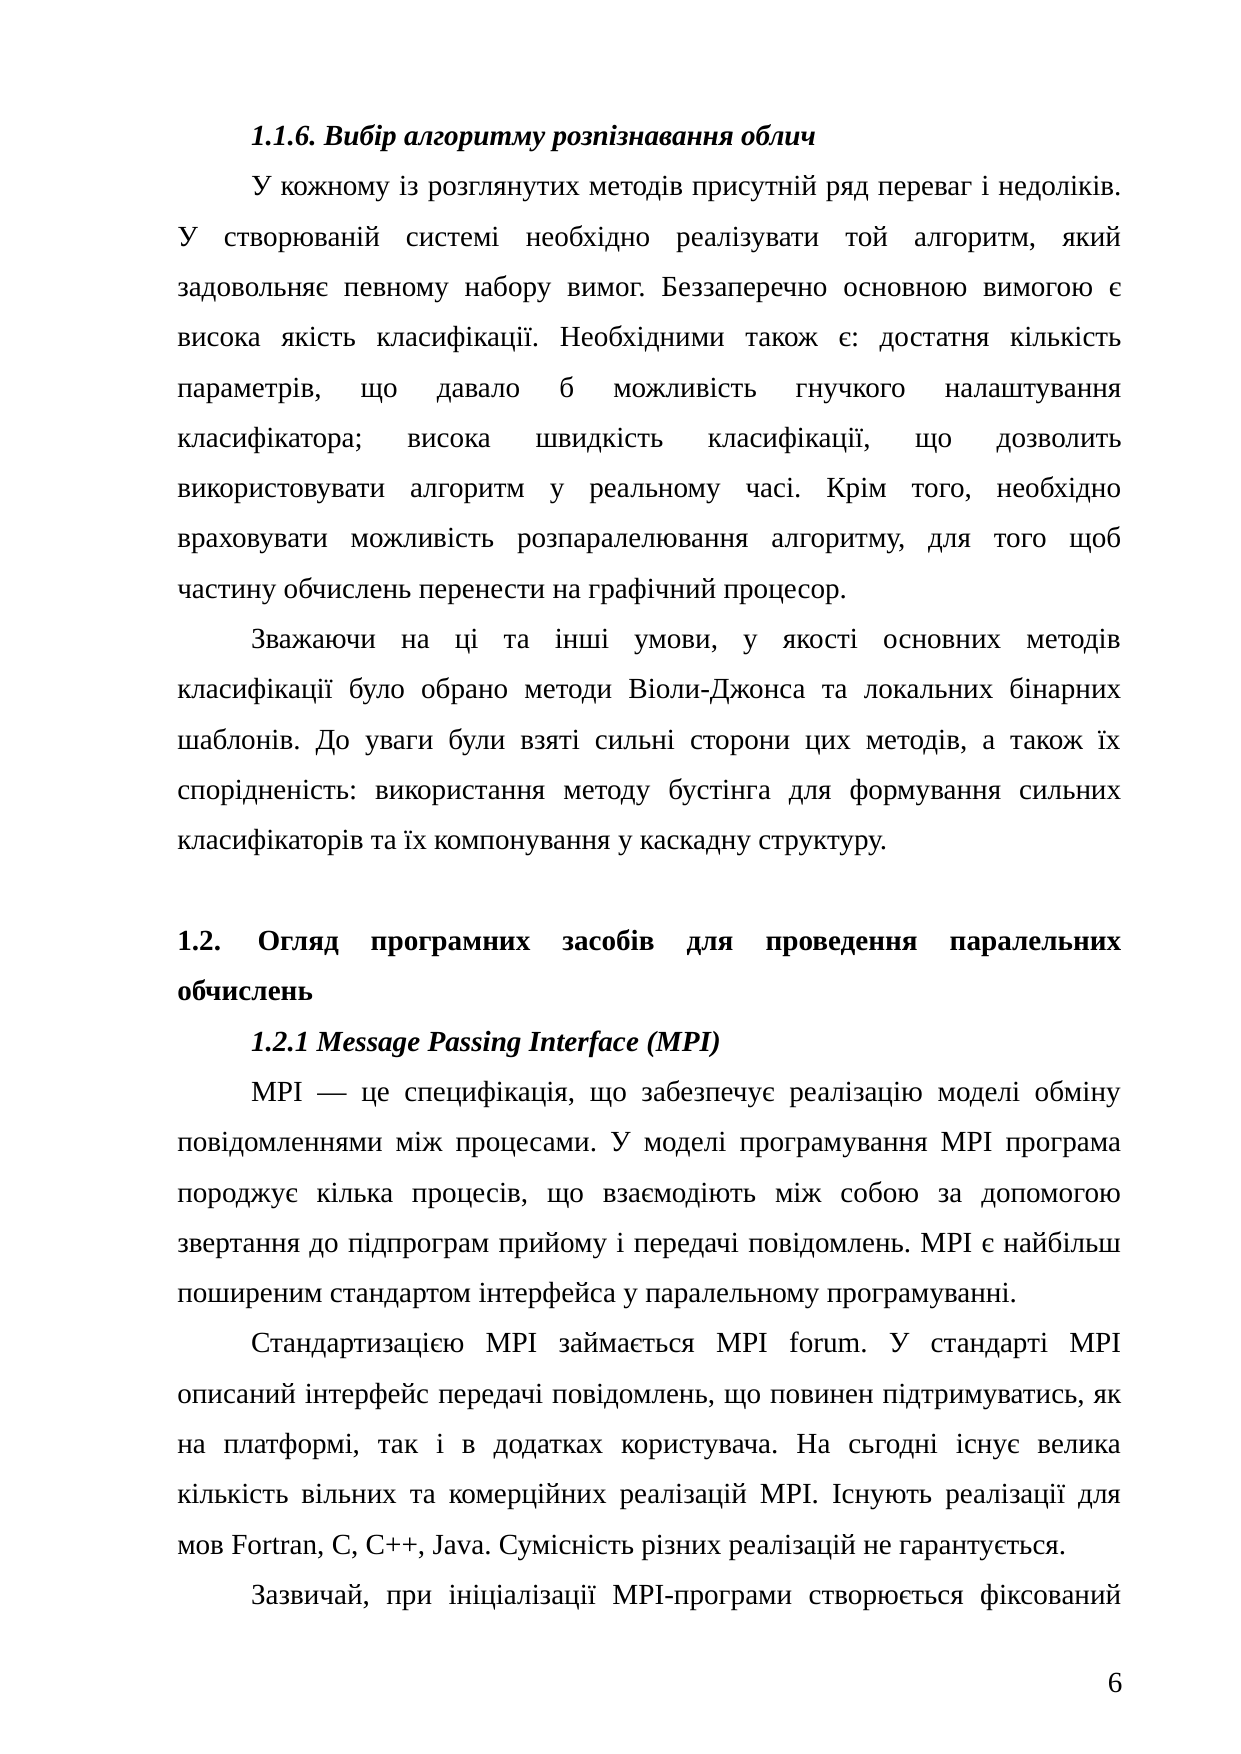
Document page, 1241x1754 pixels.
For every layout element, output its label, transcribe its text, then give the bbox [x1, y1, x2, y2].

subtitle 1.2. Огляд програмних засобів для проведення паралельних обчислень [177, 923, 1122, 1007]
text 1.2.1 Message Passing Interface (MPI) [177, 1024, 1122, 1057]
text Зазвичай, при ініціалізації MPI-програми створюється фіксований [177, 1577, 1122, 1611]
text У кожному із розглянутих методів присутній ряд переваг і недоліків. У створюваній системі необхідно реалізувати той алгоритм, який задовольняє певному набору вимог. Беззаперечно основною вимогою є висока якість класифікації. Необхідними також є: достатня кількість параметрів, що давало б можливість гнучкого налаштування класифікатора; висока швидкість класифікації, що дозволить використовувати алгоритм у реальному часі. Крім того, необхідно враховувати можливість розпаралелювання алгоритму, для того щоб частину обчислень перенести на графічний процесор. [177, 168, 1122, 604]
text Стандартизацією МРІ займається МРІ forum. У стандарті МРІ описаний інтерфейс передачі повідомлень, що повинен підтримуватись, як на платформі, так і в додатках користувача. На сьгодні існує велика кількість вільних та комерційних реалізацій МРІ. Існують реалізації для мов Fortran, C, C++, Java. Сумісність різних реалізацій не гарантується. [177, 1326, 1122, 1560]
text MPI — це специфікація, що забезпечує реалізацію моделі обміну повідомленнями між процесами. У моделі програмування MPI програма породжує кілька процесів, що взаємодіють між собою за допомогою звертання до підпрограм прийому і передачі повідомлень. МРІ є найбільш поширеним стандартом інтерфейса у паралельному програмуванні. [177, 1074, 1122, 1309]
text Зважаючи на ці та інші умови, у якості основних методів класифікації було обрано методи Віоли-Джонса та локальних бінарних шаблонів. До уваги були взяті сильні сторони цих методів, а також їх спорідненість: використання методу бустінга для формування сильних класифікаторів та їх компонування у каскадну структуру. [177, 621, 1122, 856]
text 1.1.6. Вибір алгоритму розпізнавання облич [177, 118, 1122, 152]
